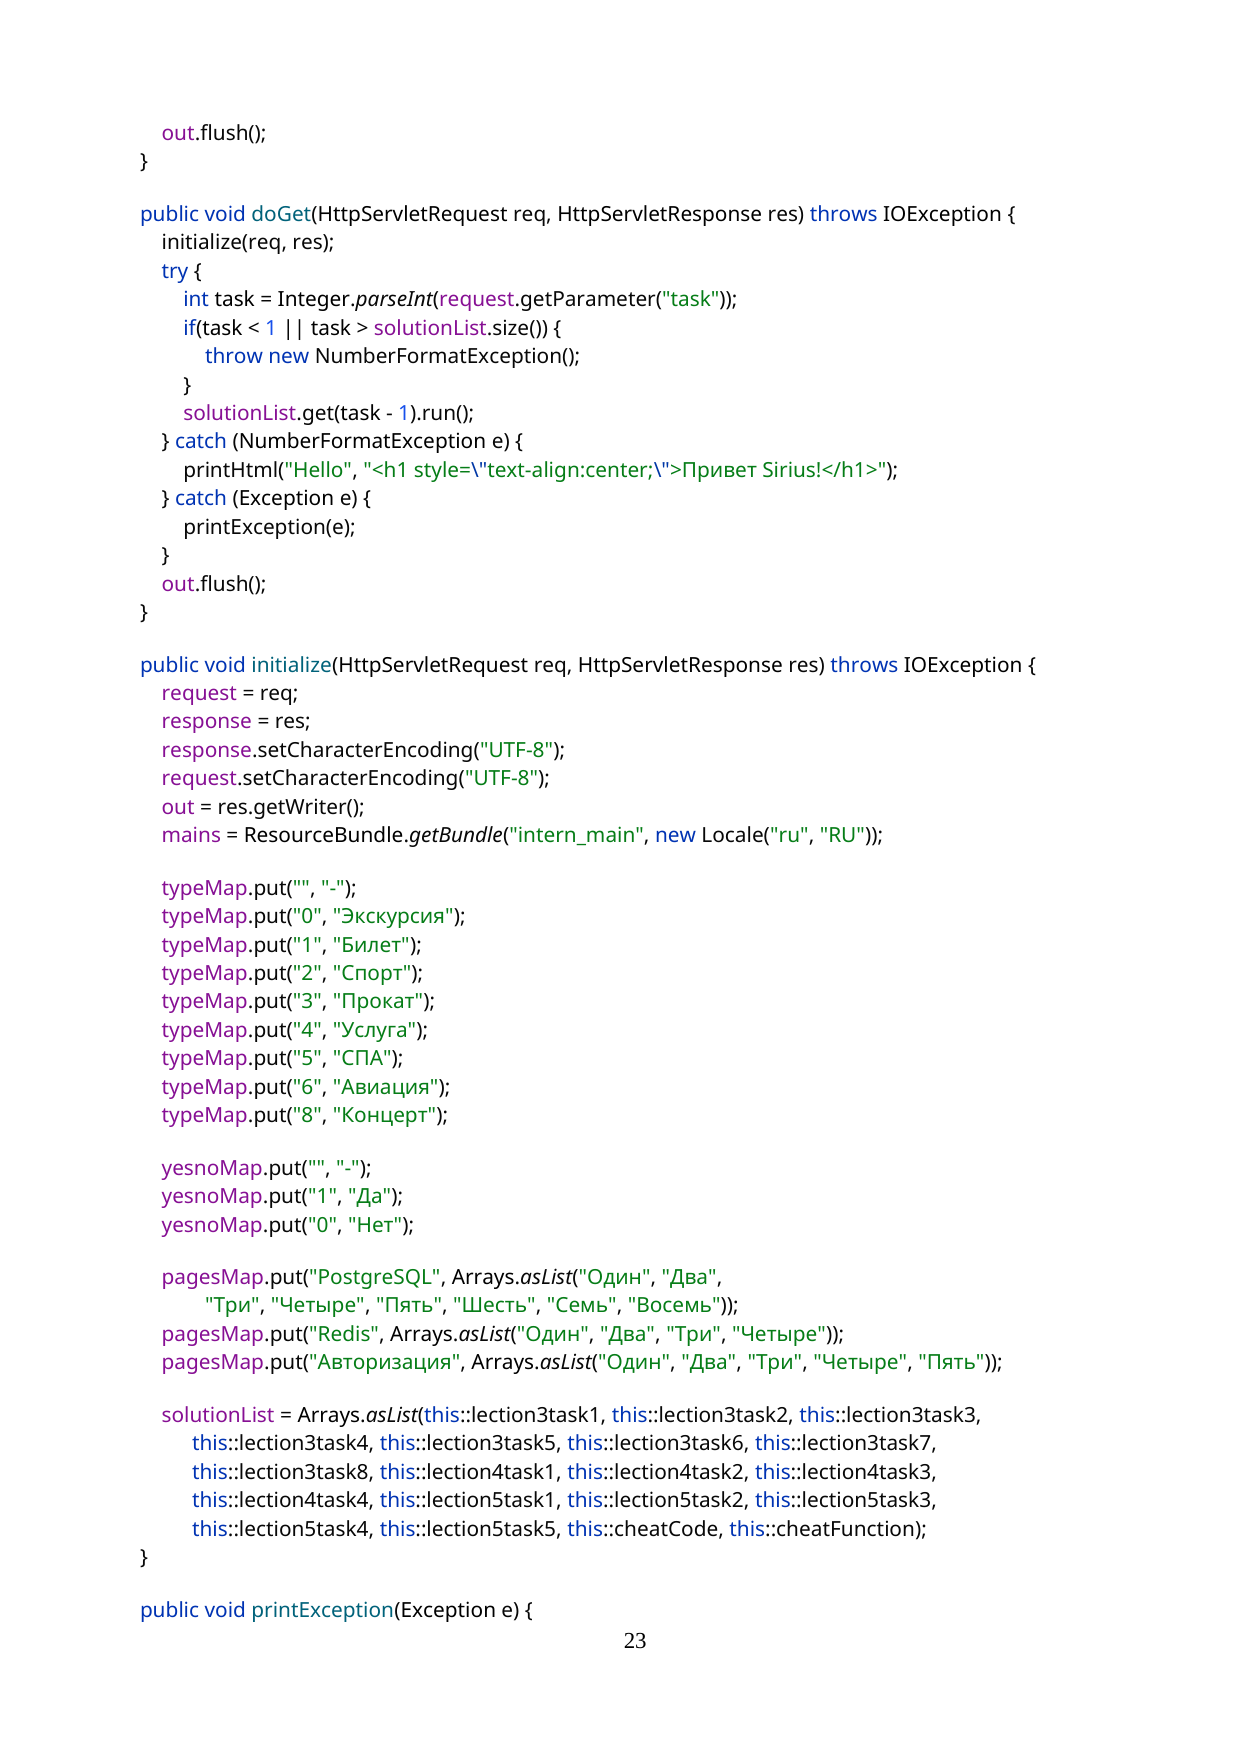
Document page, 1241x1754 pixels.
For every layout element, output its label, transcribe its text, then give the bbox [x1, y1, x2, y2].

text this::lection3task8, this::lection4task1, this::lection4task2, this::lection4task3, [118, 1457, 1152, 1485]
text this::lection3task4, this::lection3task5, this::lection3task6, this::lection3task7, [118, 1428, 1152, 1457]
text this::lection4task4, this::lection5task1, this::lection5task2, this::lection5task3, [118, 1485, 1152, 1514]
text this::lection5task4, this::lection5task5, this::cheatCode, this::cheatFunction); } public void printException(Exception e) { [118, 1514, 1152, 1623]
text out.flush(); } public void doGet(HttpServletRequest req, HttpServletResponse res) throws IOException { initialize(req, res); try { int task = Integer.parseInt(request.getParameter("task")); if(task < 1 || task > solutionList.size()) { throw new NumberFormatException(); } solutionList.get(task - 1).run(); } catch (NumberFormatException e) { printHtml("Hello", "<h1 style=\"text-align:center;\">Привет Sirius!</h1>"); } catch (Exception e) { printException(e); } out.flush(); } public void initialize(HttpServletRequest req, HttpServletResponse res) throws IOException { request = req; response = res; response.setCharacterEncoding("UTF-8"); request.setCharacterEncoding("UTF-8"); out = res.getWriter(); mains = ResourceBundle.getBundle("intern_main", new Locale("ru", "RU")); typeMap.put("", "-"); typeMap.put("0", "Экскурсия"); typeMap.put("1", "Билет"); typeMap.put("2", "Спорт"); typeMap.put("3", "Прокат"); typeMap.put("4", "Услуга"); typeMap.put("5", "СПА"); typeMap.put("6", "Авиация"); typeMap.put("8", "Концерт"); yesnoMap.put("", "-"); yesnoMap.put("1", "Да"); yesnoMap.put("0", "Нет"); pagesMap.put("PostgreSQL", Arrays.asList("Один", "Два", "Три", "Четыре", "Пять", "Шесть", "Семь", "Восемь")); pagesMap.put("Redis", Arrays.asList("Один", "Два", "Три", "Четыре")); pagesMap.put("Авторизация", Arrays.asList("Один", "Два", "Три", "Четыре", "Пять")); solutionList = Arrays.asList(this::lection3task1, this::lection3task2, this::lection3task3, [118, 118, 1152, 1428]
